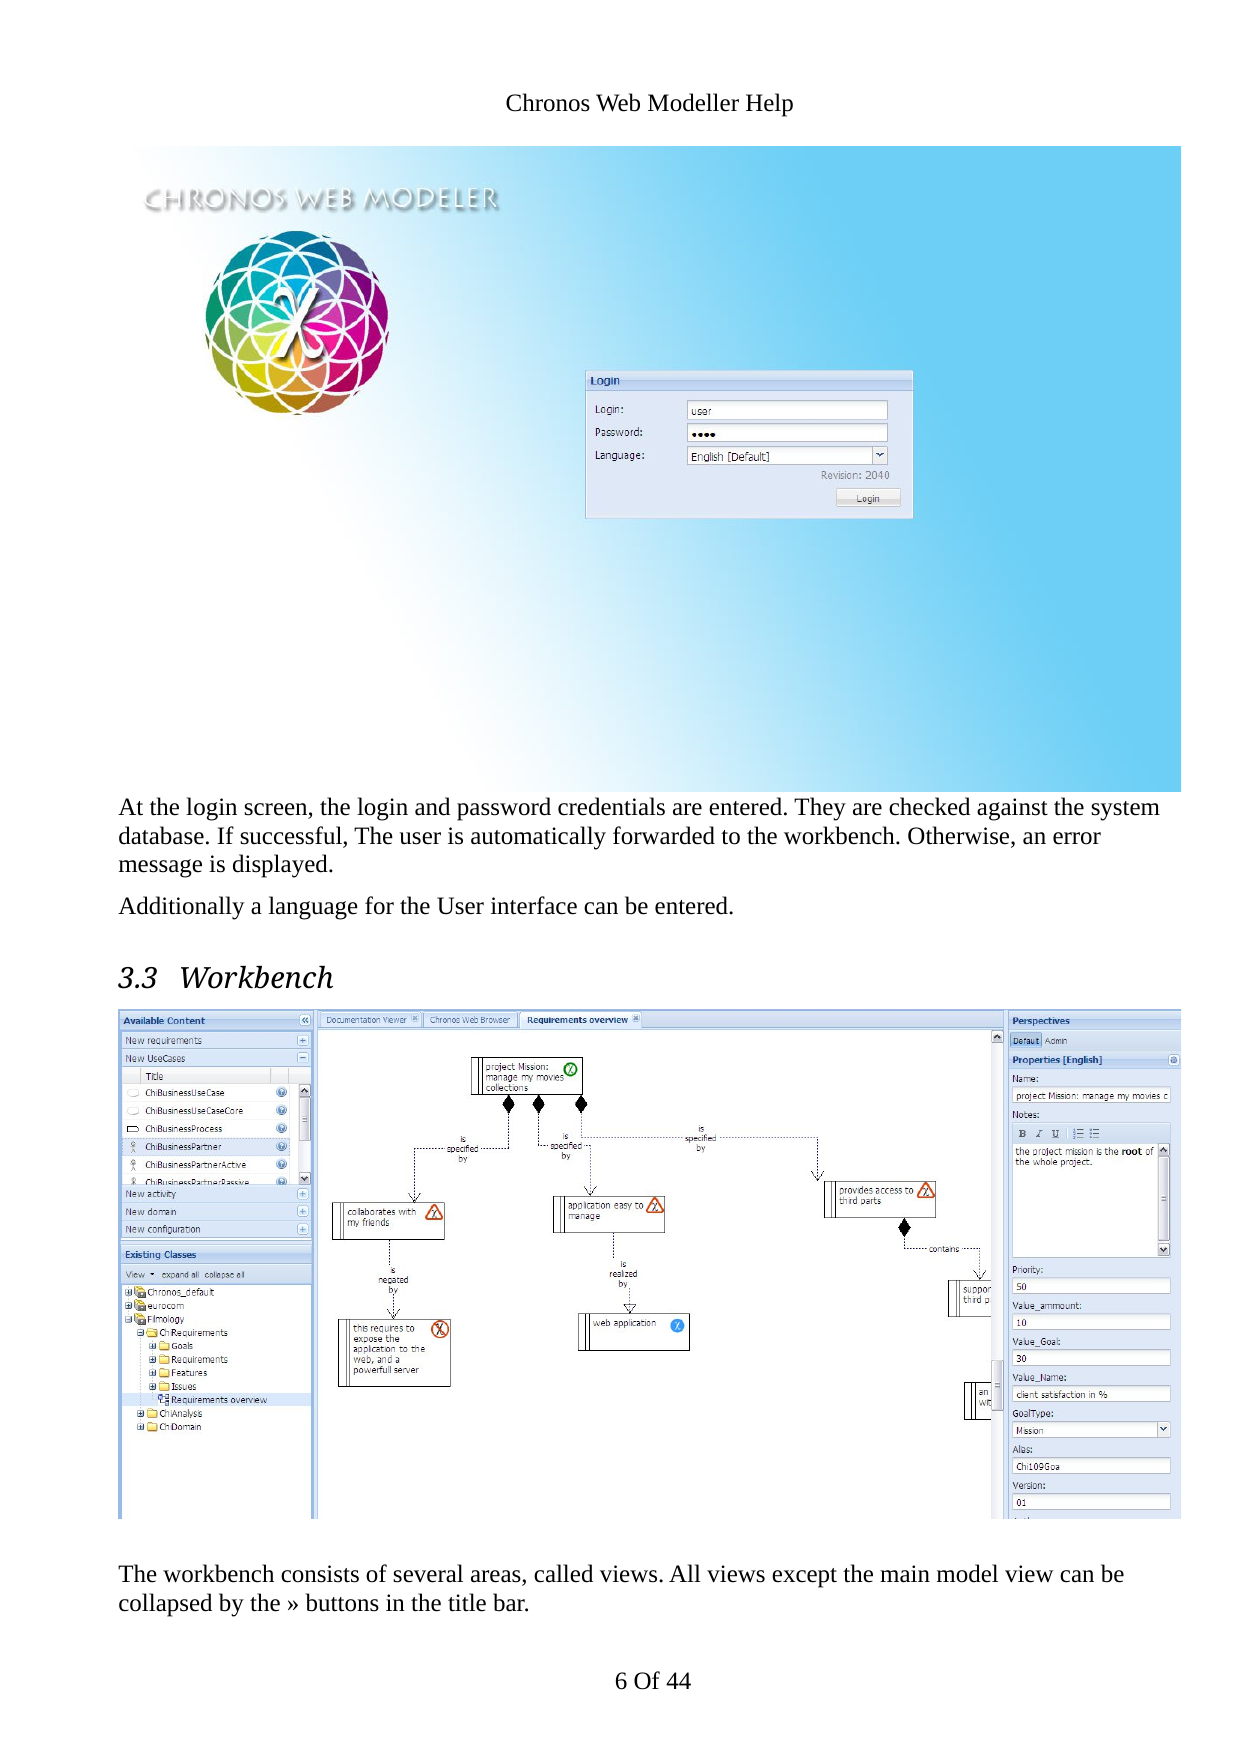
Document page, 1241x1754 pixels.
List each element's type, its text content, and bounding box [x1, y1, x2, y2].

picture [118, 1009, 1182, 1519]
text At the login screen, the login and password credentials are entered. They are checked against the system database. If successful, The user is automatically forwarded to the workbench. Otherwise, an error message is displayed. [118, 792, 1181, 878]
picture [118, 146, 1182, 792]
subtitle Workbench [118, 957, 1181, 997]
text Additionally a language for the User interface can be entered. [118, 891, 1181, 919]
text The workbench consists of several areas, called views. All views except the main model view can be collapsed by the » buttons in the title bar. [118, 1559, 1181, 1617]
